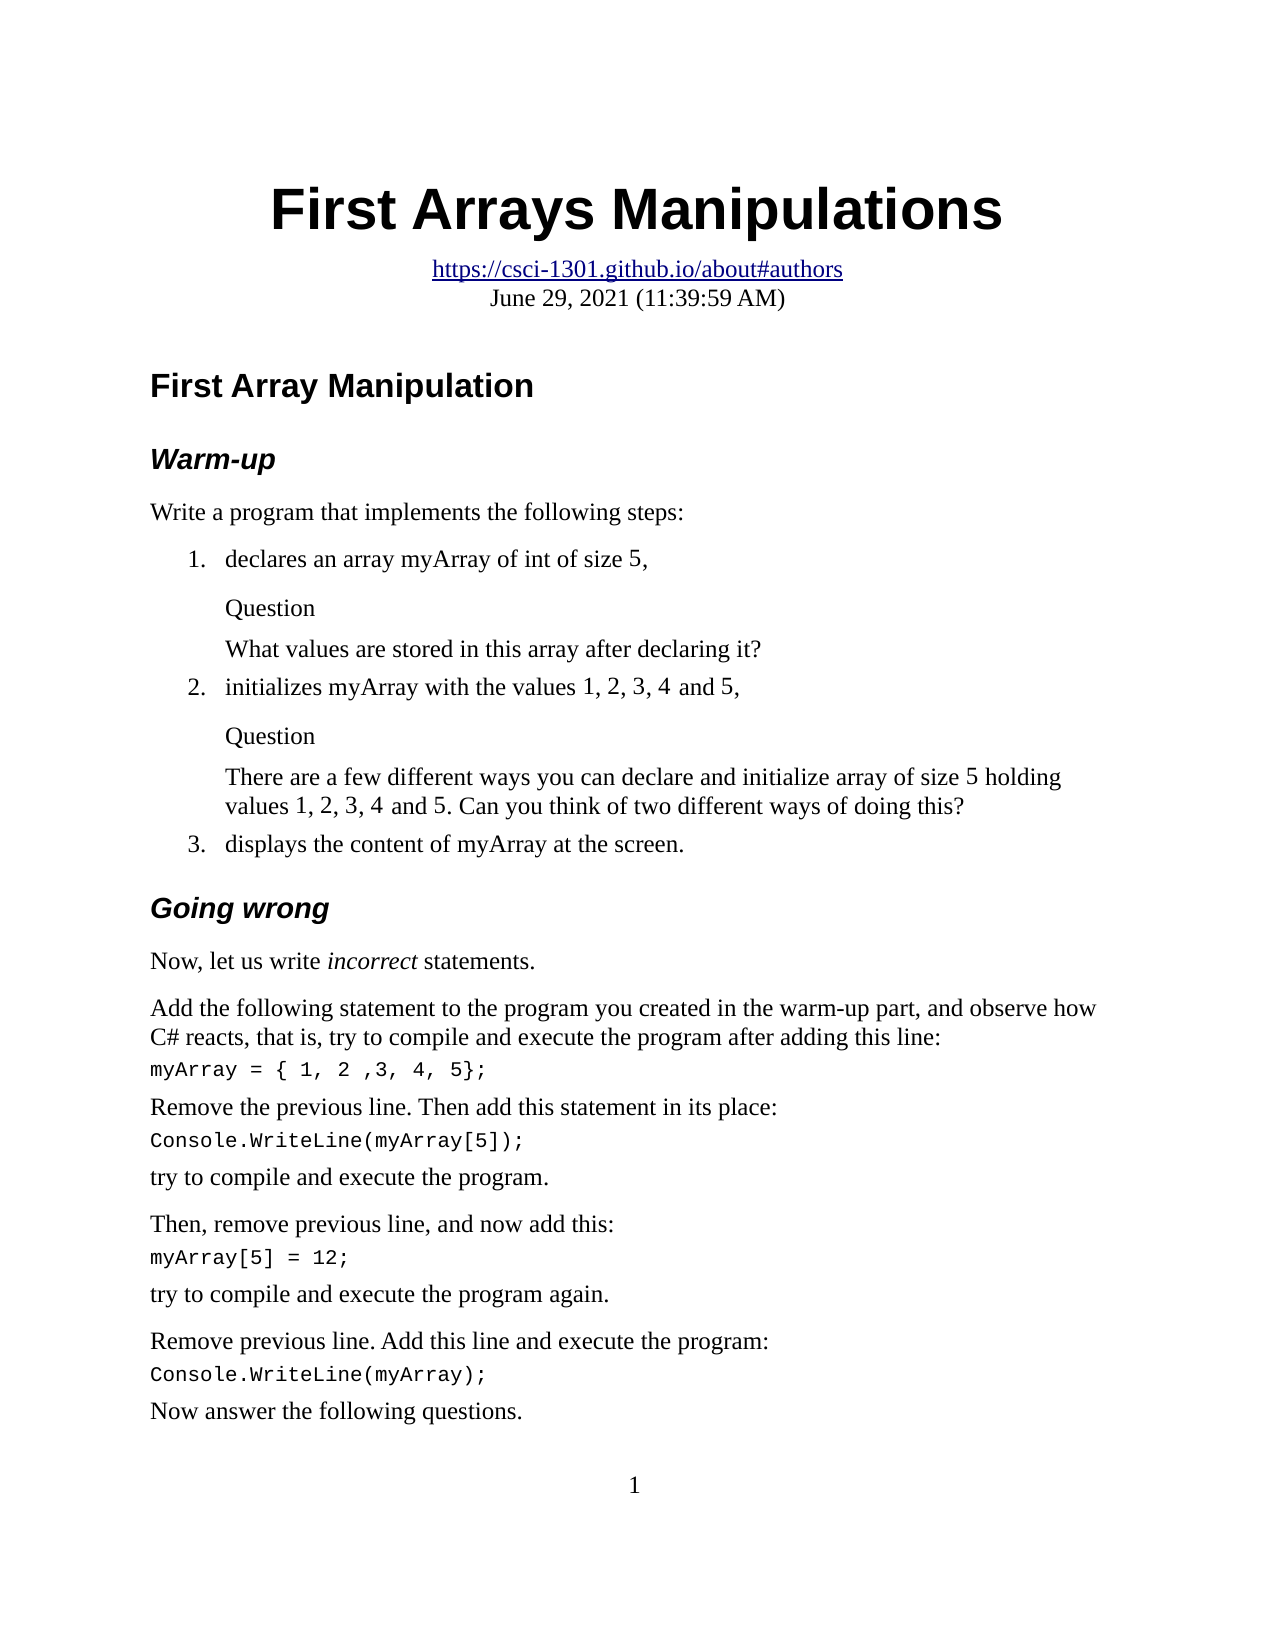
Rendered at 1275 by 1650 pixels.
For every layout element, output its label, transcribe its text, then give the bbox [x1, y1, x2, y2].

text try to compile and execute the program. [150, 1162, 1125, 1191]
list Question [187, 721, 1125, 750]
list declares an array myArray of int of size , [187, 544, 1125, 572]
list There are a few different ways you can declare and initialize array of size holding values , , , and . Can you think of two different ways of doing this? [187, 762, 1125, 820]
text try to compile and execute the program again. [150, 1279, 1125, 1308]
text Write a program that implements the following steps: [150, 497, 1125, 526]
text Remove previous line. Add this line and execute the program: [150, 1326, 1125, 1355]
text Console.WriteLine(myArray[5]); [150, 1130, 1125, 1153]
text Remove the previous line. Then add this statement in its place: [150, 1092, 1125, 1121]
text myArray = { 1, 2 ,3, 4, 5}; [150, 1059, 1125, 1083]
subtitle First Array Manipulation [150, 366, 1125, 404]
list What values are stored in this array after declaring it? [187, 634, 1125, 663]
text Add the following statement to the program you created in the warm-up part, and observe how C# reacts, that is, try to compile and execute the program after adding this line: [150, 993, 1125, 1051]
subtitle Warm-up [150, 442, 1125, 476]
title First Arrays Manipulations [150, 175, 1125, 242]
list initializes myArray with the values , , , and , [187, 672, 1125, 701]
text Console.WriteLine(myArray); [150, 1364, 1125, 1387]
list displays the content of myArray at the screen. [187, 829, 1125, 857]
text myArray[5] = 12; [150, 1247, 1125, 1270]
text Now, let us write incorrect statements. [150, 946, 1125, 975]
text June 29, 2021 (11:39:59 AM) [150, 283, 1125, 312]
list Question [187, 593, 1125, 622]
subtitle Going wrong [150, 891, 1125, 925]
text Then, remove previous line, and now add this: [150, 1209, 1125, 1238]
text Now answer the following questions. [150, 1396, 1125, 1425]
text https://csci-1301.github.io/about#authors [150, 254, 1125, 283]
